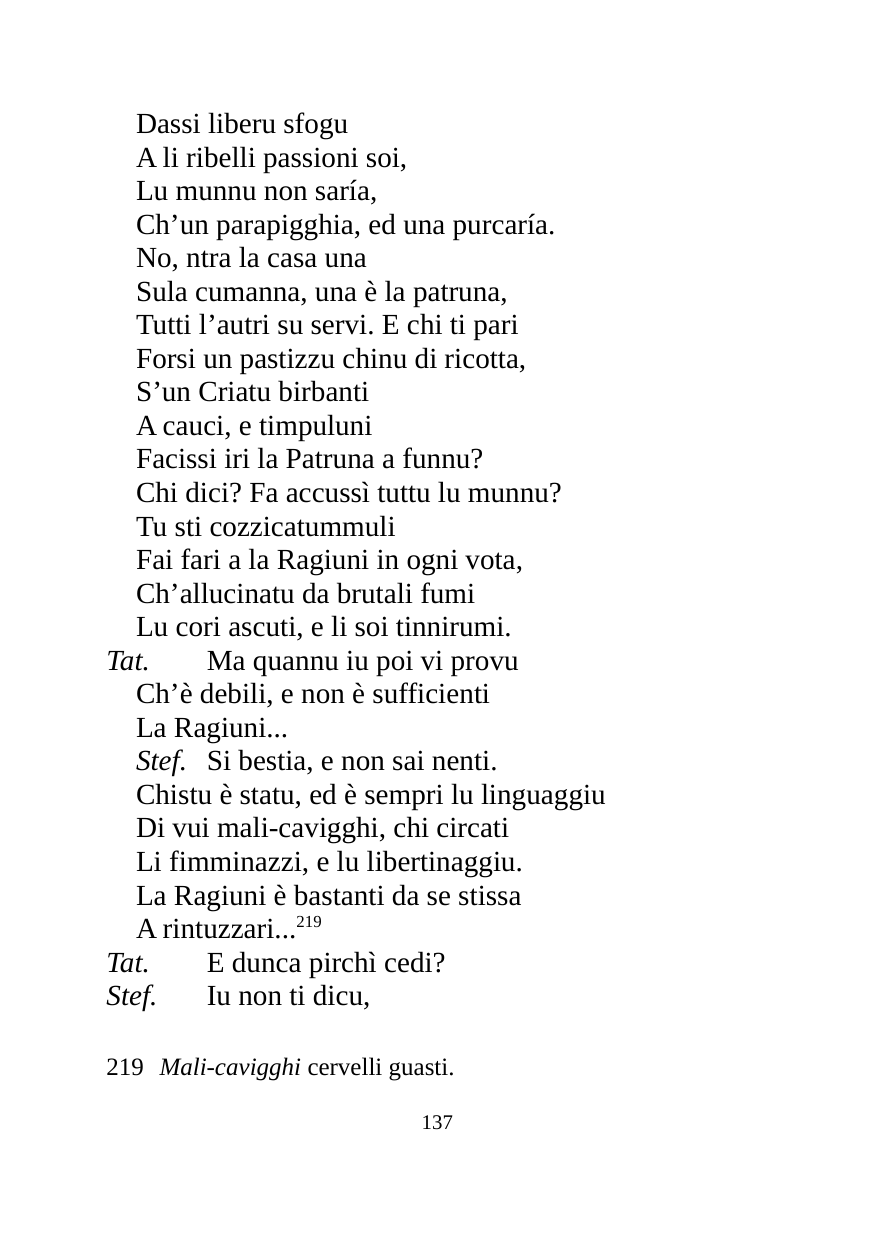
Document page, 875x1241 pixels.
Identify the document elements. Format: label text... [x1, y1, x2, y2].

text Tat. Ma quannu iu poi vi provu Ch’è debili, e non è sufficienti La Ragiuni... Stef. Si bestia, e non sai nenti. Chistu è statu, ed è sempri lu linguaggiu Di vui mali-cavigghi, chi circati Li fimminazzi, e lu libertinaggiu. La Ragiuni è bastanti da se stissa A rintuzzari... [106, 643, 768, 945]
text Tat. E dunca pirchì cedi? [106, 945, 768, 978]
text Mali-cavigghi cervelli guasti. [106, 1052, 768, 1080]
text Stef. Iu non ti dicu, [106, 978, 768, 1012]
text Dassi liberu sfogu A li ribelli passioni soi, Lu munnu non saría, Ch’un parapigghia, ed una purcaría. No, ntra la casa una Sula cumanna, una è la patruna, Tutti l’autri su servi. E chi ti pari Forsi un pastizzu chinu di ricotta, S’un Criatu birbanti A cauci, e timpuluni Facissi iri la Patruna a funnu? Chi dici? Fa accussì tuttu lu munnu? Tu sti cozzicatummuli Fai fari a la Ragiuni in ogni vota, Ch’allucinatu da brutali fumi Lu cori ascuti, e li soi tinnirumi. [106, 106, 768, 643]
